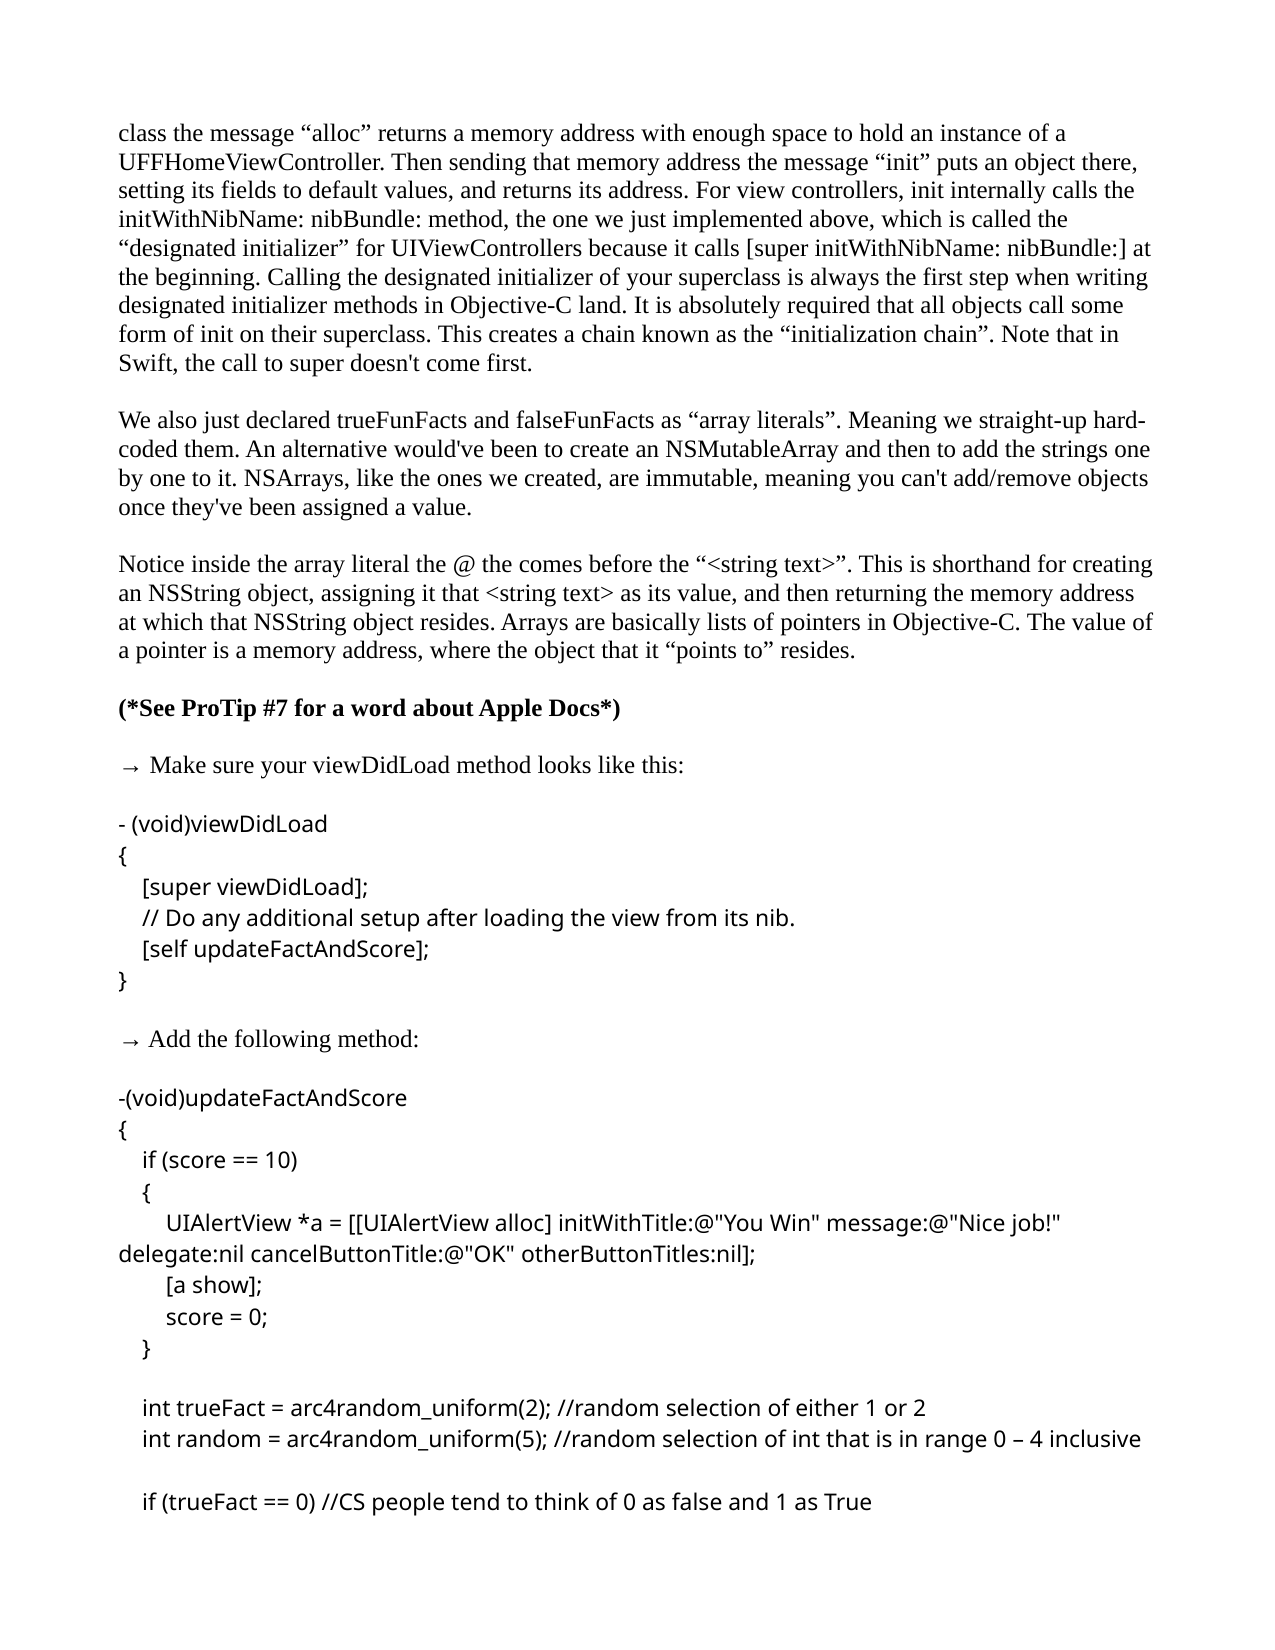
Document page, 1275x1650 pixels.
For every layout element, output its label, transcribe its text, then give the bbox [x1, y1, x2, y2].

text [super viewDidLoad]; [118, 871, 1157, 902]
text class the message “alloc” returns a memory address with enough space to hold an instance of a UFFHomeViewController. Then sending that memory address the message “init” puts an object there, setting its fields to default values, and returns its address. For view controllers, init internally calls the initWithNibName: nibBundle: method, the one we just implemented above, which is called the “designated initializer” for UIViewControllers because it calls [super initWithNibName: nibBundle:] at the beginning. Calling the designated initializer of your superclass is always the first step when writing designated initializer methods in Objective-C land. It is absolutely required that all objects call some form of init on their superclass. This creates a chain known as the “initialization chain”. Note that in Swift, the call to super doesn't come first. [118, 118, 1157, 377]
text UIAlertView *a = [[UIAlertView alloc] initWithTitle:@"You Win" message:@"Nice job!" delegate:nil cancelButtonTitle:@"OK" otherButtonTitles:nil]; [118, 1207, 1157, 1269]
text [self updateFactAndScore]; [118, 933, 1157, 964]
text score = 0; [118, 1301, 1157, 1332]
text (*See ProTip #7 for a word about Apple Docs*) [118, 693, 1157, 722]
text // Do any additional setup after loading the view from its nib. [118, 902, 1157, 933]
text - (void)viewDidLoad [118, 808, 1157, 839]
text { [118, 1176, 1157, 1207]
text } [118, 964, 1157, 996]
text → Make sure your viewDidLoad method looks like this: [118, 751, 1157, 779]
text { [118, 1113, 1157, 1144]
text We also just declared trueFunFacts and falseFunFacts as “array literals”. Meaning we straight-up hard-coded them. An alternative would've been to create an NSMutableArray and then to add the strings one by one to it. NSArrays, like the ones we created, are immutable, meaning you can't add/remove objects once they've been assigned a value. [118, 406, 1157, 521]
text int random = arc4random_uniform(5); //random selection of int that is in range 0 – 4 inclusive [118, 1423, 1157, 1454]
text int trueFact = arc4random_uniform(2); //random selection of either 1 or 2 [118, 1392, 1157, 1423]
text if (score == 10) [118, 1144, 1157, 1176]
text { [118, 839, 1157, 871]
text Notice inside the array literal the @ the comes before the “<string text>”. This is shorthand for creating an NSString object, assigning it that <string text> as its value, and then returning the memory address at which that NSString object resides. Arrays are basically lists of pointers in Objective-C. The value of a pointer is a memory address, where the object that it “points to” resides. [118, 549, 1157, 664]
text if (trueFact == 0) //CS people tend to think of 0 as false and 1 as True [118, 1486, 1157, 1517]
text → Add the following method: [118, 1024, 1157, 1053]
text } [118, 1332, 1157, 1363]
text [a show]; [118, 1269, 1157, 1301]
text -(void)updateFactAndScore [118, 1082, 1157, 1113]
